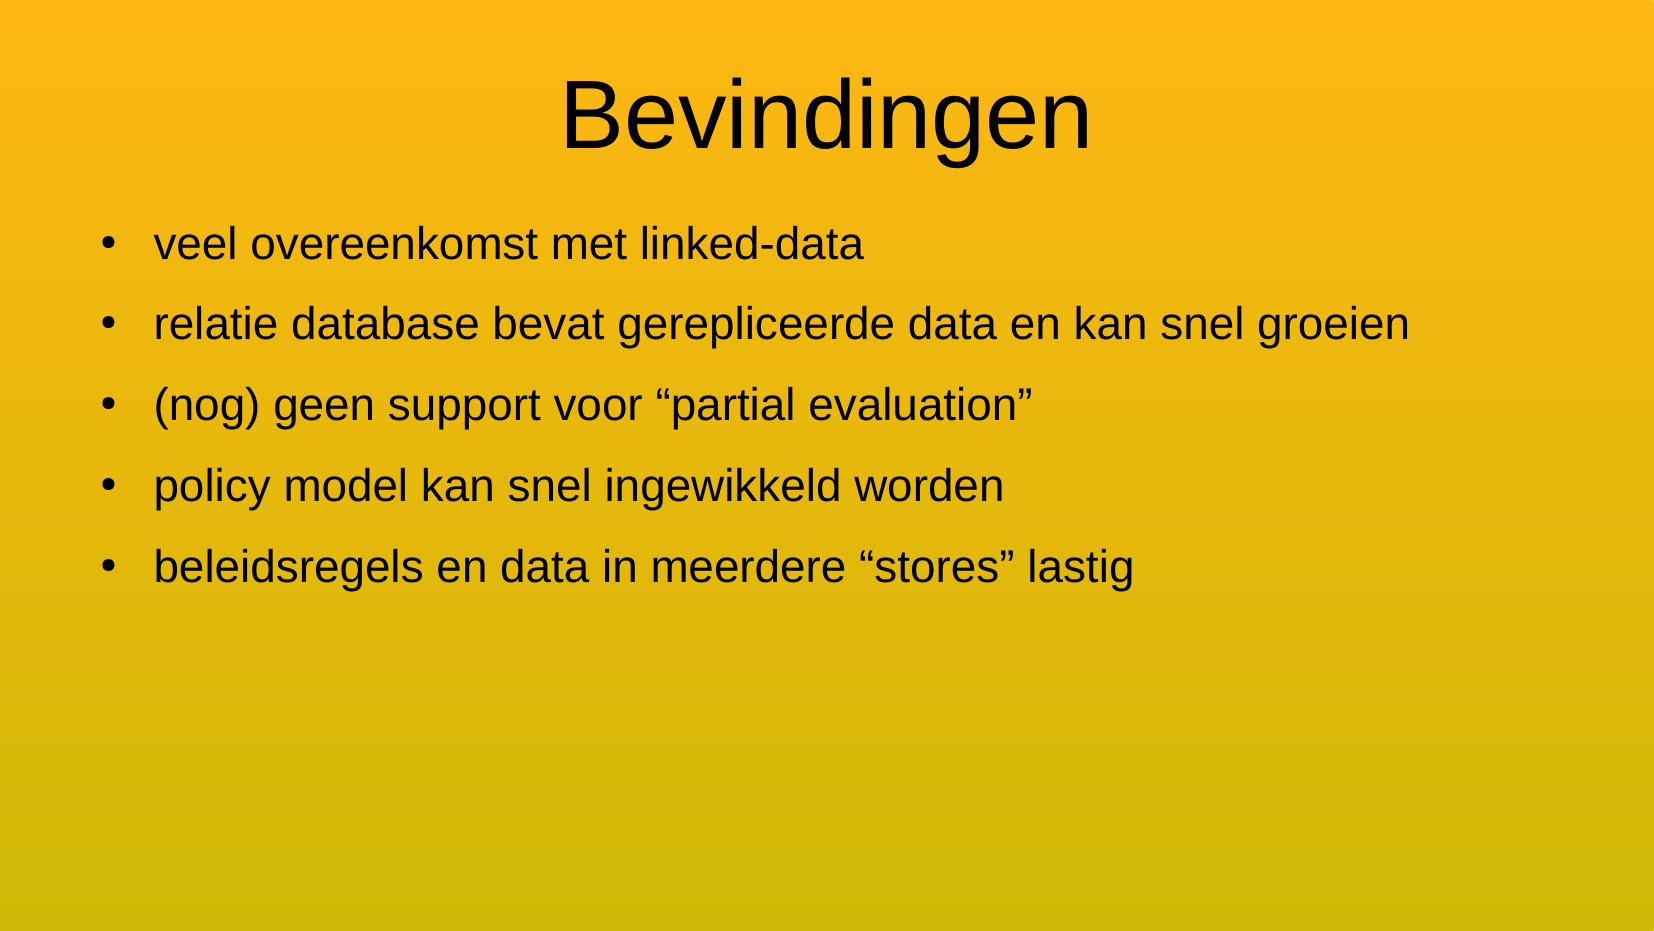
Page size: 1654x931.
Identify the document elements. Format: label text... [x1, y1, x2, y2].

list veel overeenkomst met linked-data relatie database bevat gerepliceerde data en kan snel groeien (nog) geen support voor “partial evaluation” policy model kan snel ingewikkeld worden beleidsregels en data in meerdere “stores” lastig [82, 217, 1571, 758]
title Bevindingen [82, 37, 1571, 193]
